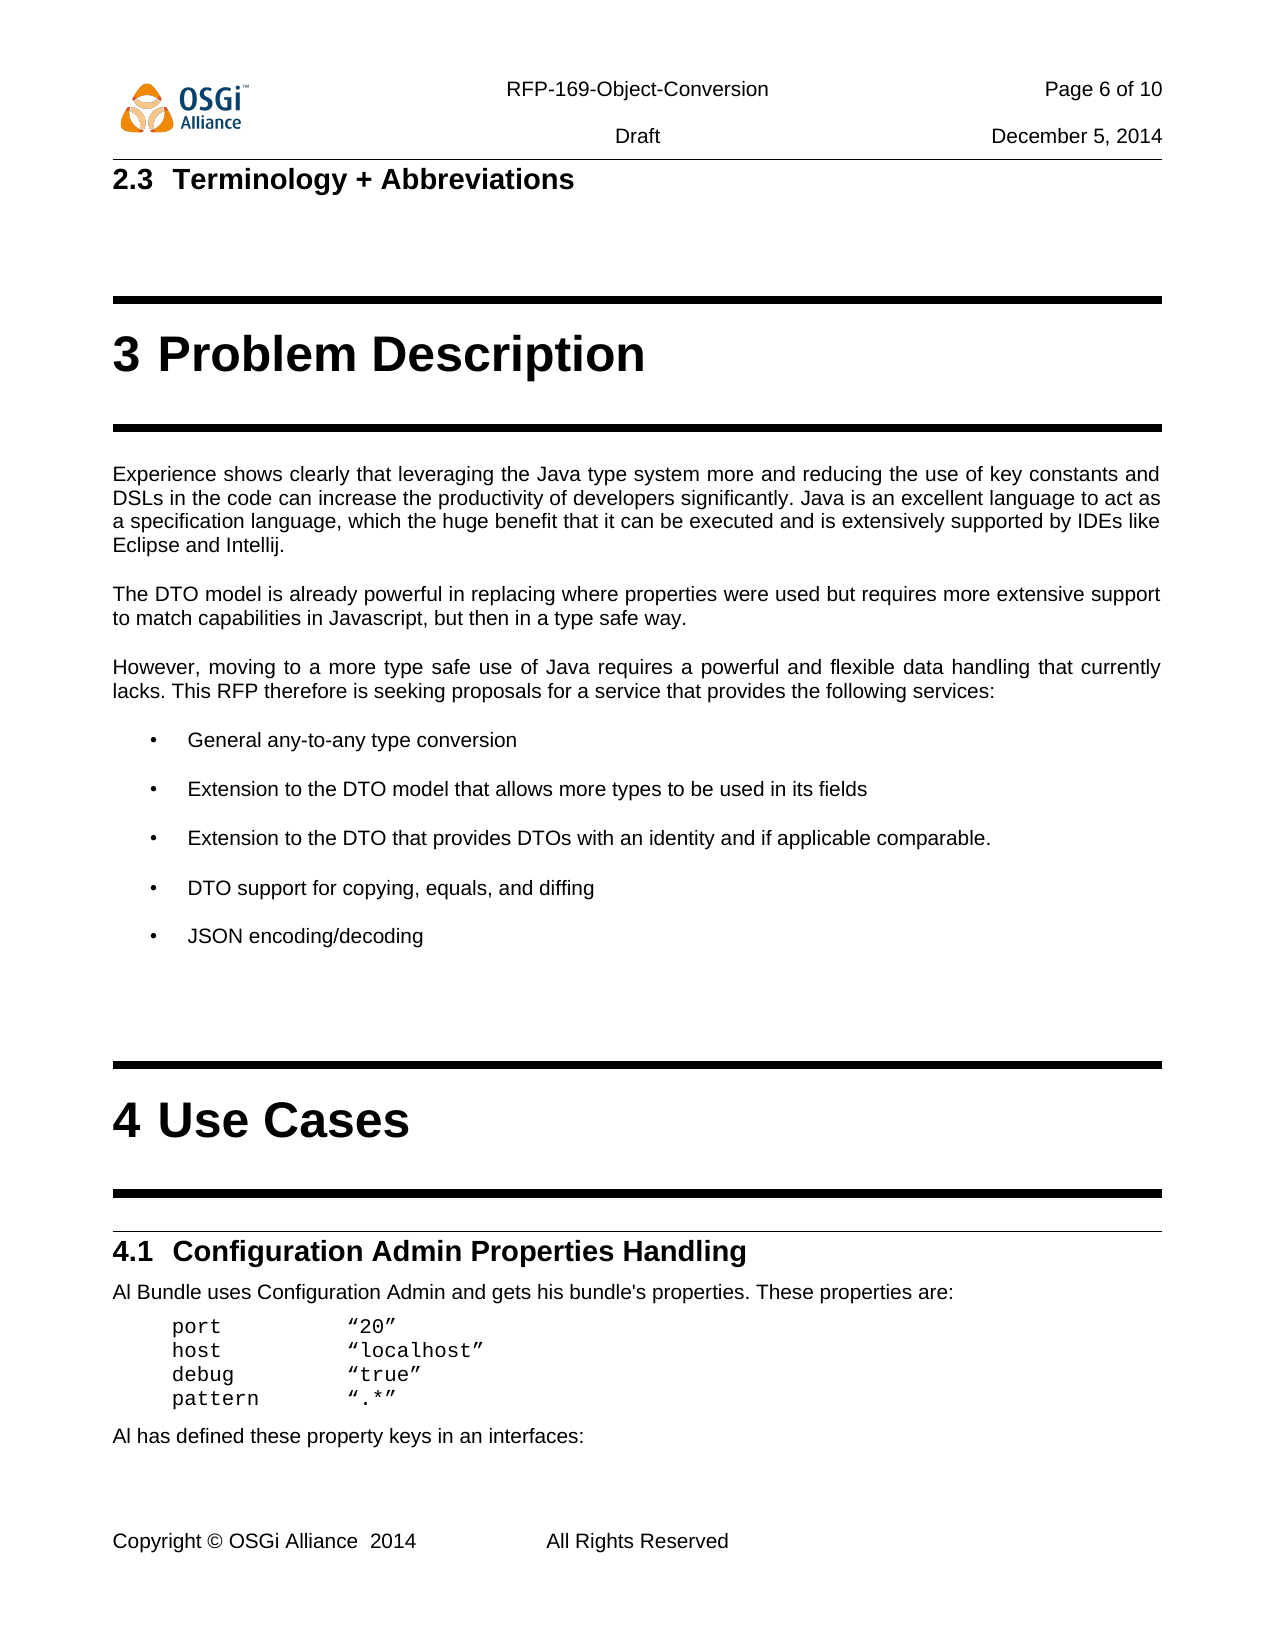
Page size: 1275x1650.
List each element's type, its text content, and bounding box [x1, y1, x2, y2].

subtitle Terminology + Abbreviations [112, 160, 1162, 196]
text Experience shows clearly that leveraging the Java type system more and reducing the use of key constants and DSLs in the code can increase the productivity of developers significantly. Java is an excellent language to act as a specification language, which the huge benefit that it can be executed and is extensively supported by IDEs like Eclipse and Intellij. [112, 461, 1162, 557]
list General any-to-any type conversion [150, 728, 1162, 752]
picture [113, 76, 257, 140]
list JSON encoding/decoding [150, 924, 1162, 948]
text However, moving to a more type safe use of Java requires a powerful and flexible data handling that currently lacks. This RFP therefore is seeking proposals for a service that provides the following services: [112, 655, 1162, 703]
text host “localhost” [172, 1340, 1162, 1364]
text port “20” [172, 1317, 1162, 1340]
list DTO support for copying, equals, and diffing [150, 875, 1162, 899]
text pattern “.*” [172, 1387, 1162, 1411]
subtitle Problem Description [112, 297, 1162, 432]
list Extension to the DTO model that allows more types to be used in its fields [150, 777, 1162, 801]
list Extension to the DTO that provides DTOs with an identity and if applicable comparable. [150, 826, 1162, 850]
text The DTO model is already powerful in replacing where properties were used but requires more extensive support to match capabilities in Javascript, but then in a type safe way. [112, 582, 1162, 630]
subtitle Use Cases [112, 1062, 1162, 1198]
text Al Bundle uses Configuration Admin and gets his bundle's properties. These properties are: [112, 1280, 1162, 1304]
text Al has defined these property keys in an interfaces: [112, 1424, 1162, 1448]
text debug “true” [172, 1364, 1162, 1387]
subtitle Configuration Admin Properties Handling [112, 1232, 1162, 1268]
